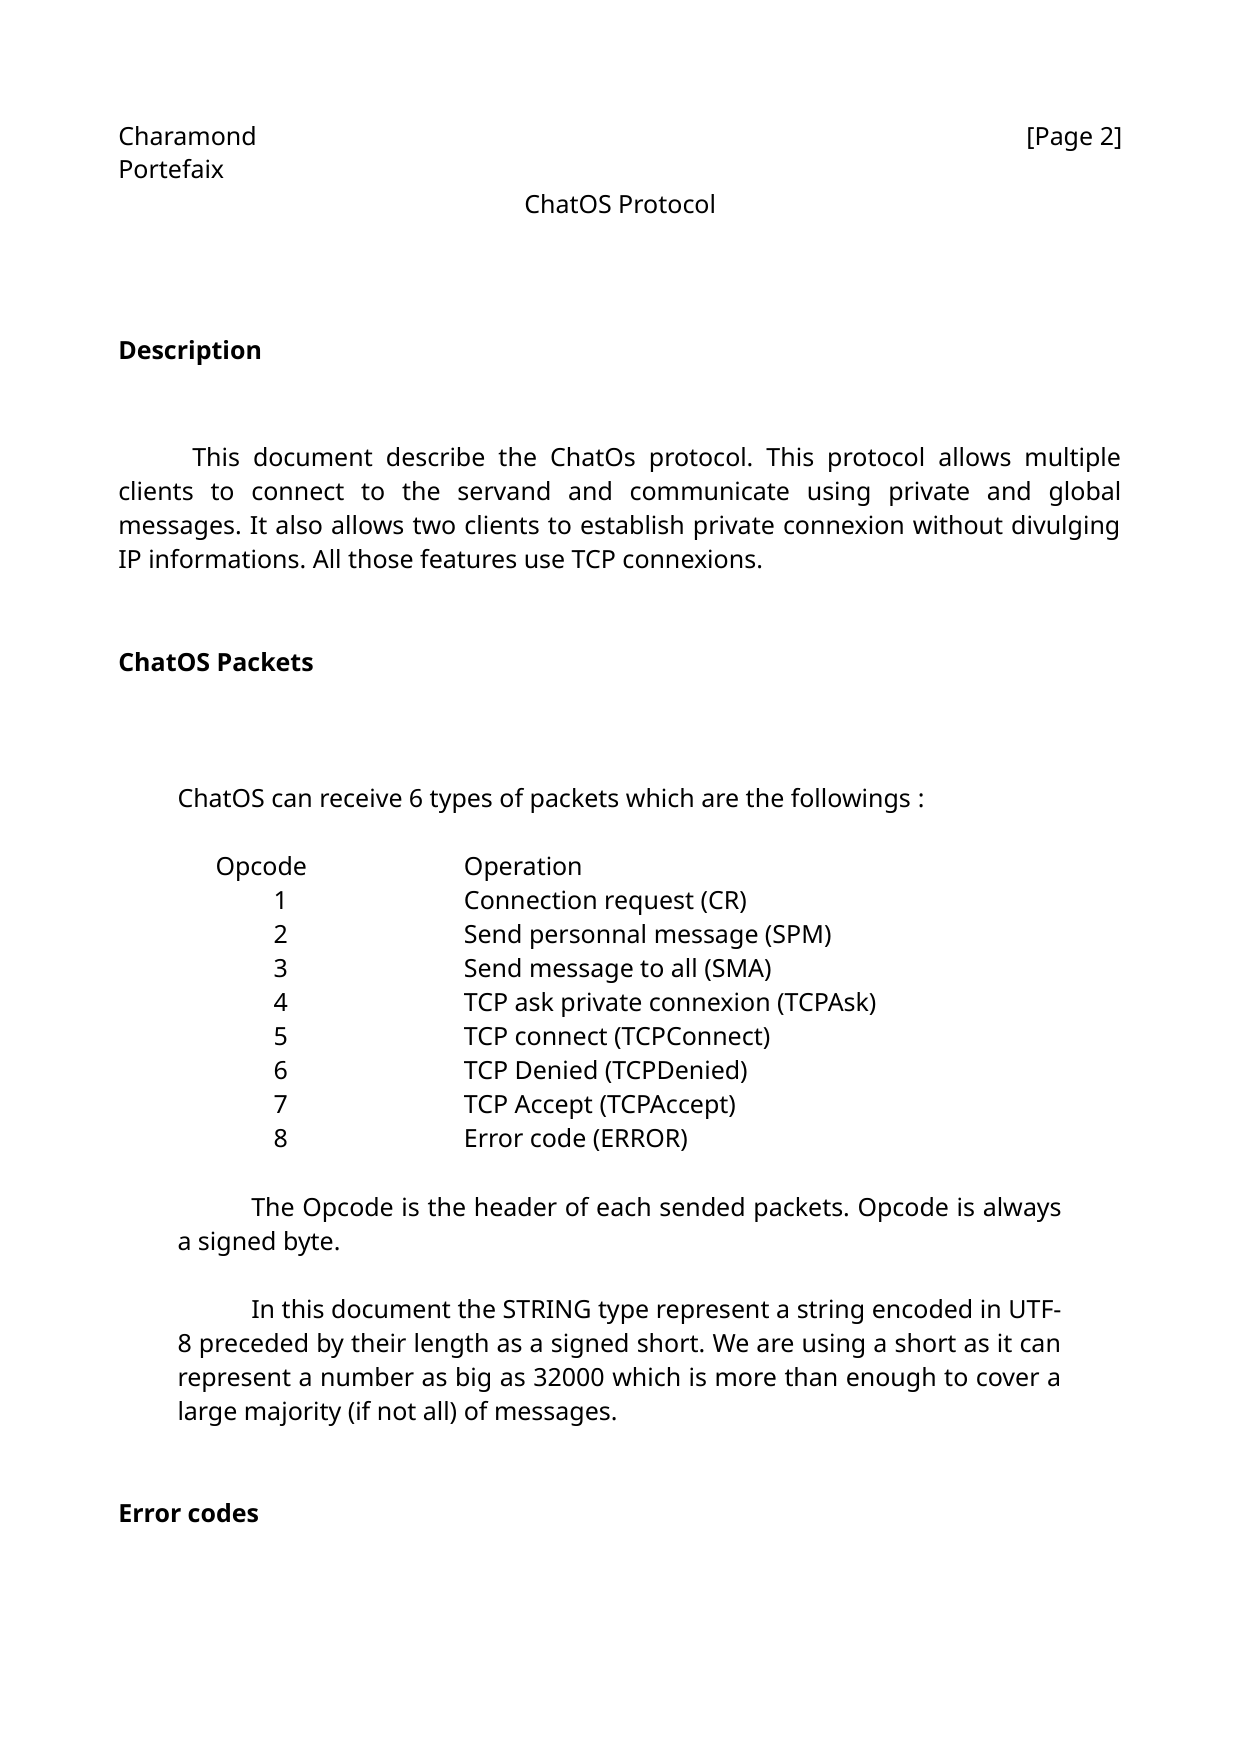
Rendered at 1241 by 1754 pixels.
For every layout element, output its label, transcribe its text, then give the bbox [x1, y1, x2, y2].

table_cell 3 [156, 951, 405, 985]
text ChatOS can receive 6 types of packets which are the followings : [177, 781, 1063, 814]
table_cell 7 [156, 1087, 405, 1121]
table_cell Error code (ERROR) [405, 1121, 989, 1155]
table_cell TCP ask private connexion (TCPAsk) [405, 985, 989, 1019]
table_header Operation [405, 849, 989, 883]
table_cell 8 [156, 1121, 405, 1155]
table_cell 6 [156, 1053, 405, 1087]
text In this document the STRING type represent a string encoded in UTF-8 preceded by their length as a signed short. We are using a short as it can represent a number as big as 32000 which is more than enough to cover a large majority (if not all) of messages. [177, 1291, 1063, 1428]
text This document describe the ChatOs protocol. This protocol allows multiple clients to connect to the servand and communicate using private and global messages. It also allows two clients to establish private connexion without divulging IP informations. All those features use TCP connexions. [118, 440, 1122, 576]
table_cell Connection request (CR) [405, 883, 989, 917]
subtitle Description [118, 332, 1122, 367]
table_cell Send personnal message (SPM) [405, 917, 989, 951]
text The Opcode is the header of each sended packets. Opcode is always a signed byte. [177, 1189, 1063, 1257]
table_cell 5 [156, 1019, 405, 1053]
table_cell TCP Denied (TCPDenied) [405, 1053, 989, 1087]
table_cell TCP connect (TCPConnect) [405, 1019, 989, 1053]
table_cell 4 [156, 985, 405, 1019]
text Error codes [118, 1496, 1122, 1530]
table_cell 2 [156, 917, 405, 951]
text ChatOS Packets [118, 644, 1122, 678]
table_header Opcode [156, 849, 405, 883]
table_cell TCP Accept (TCPAccept) [405, 1087, 989, 1121]
table_cell 1 [156, 883, 405, 917]
table_cell Send message to all (SMA) [405, 951, 989, 985]
